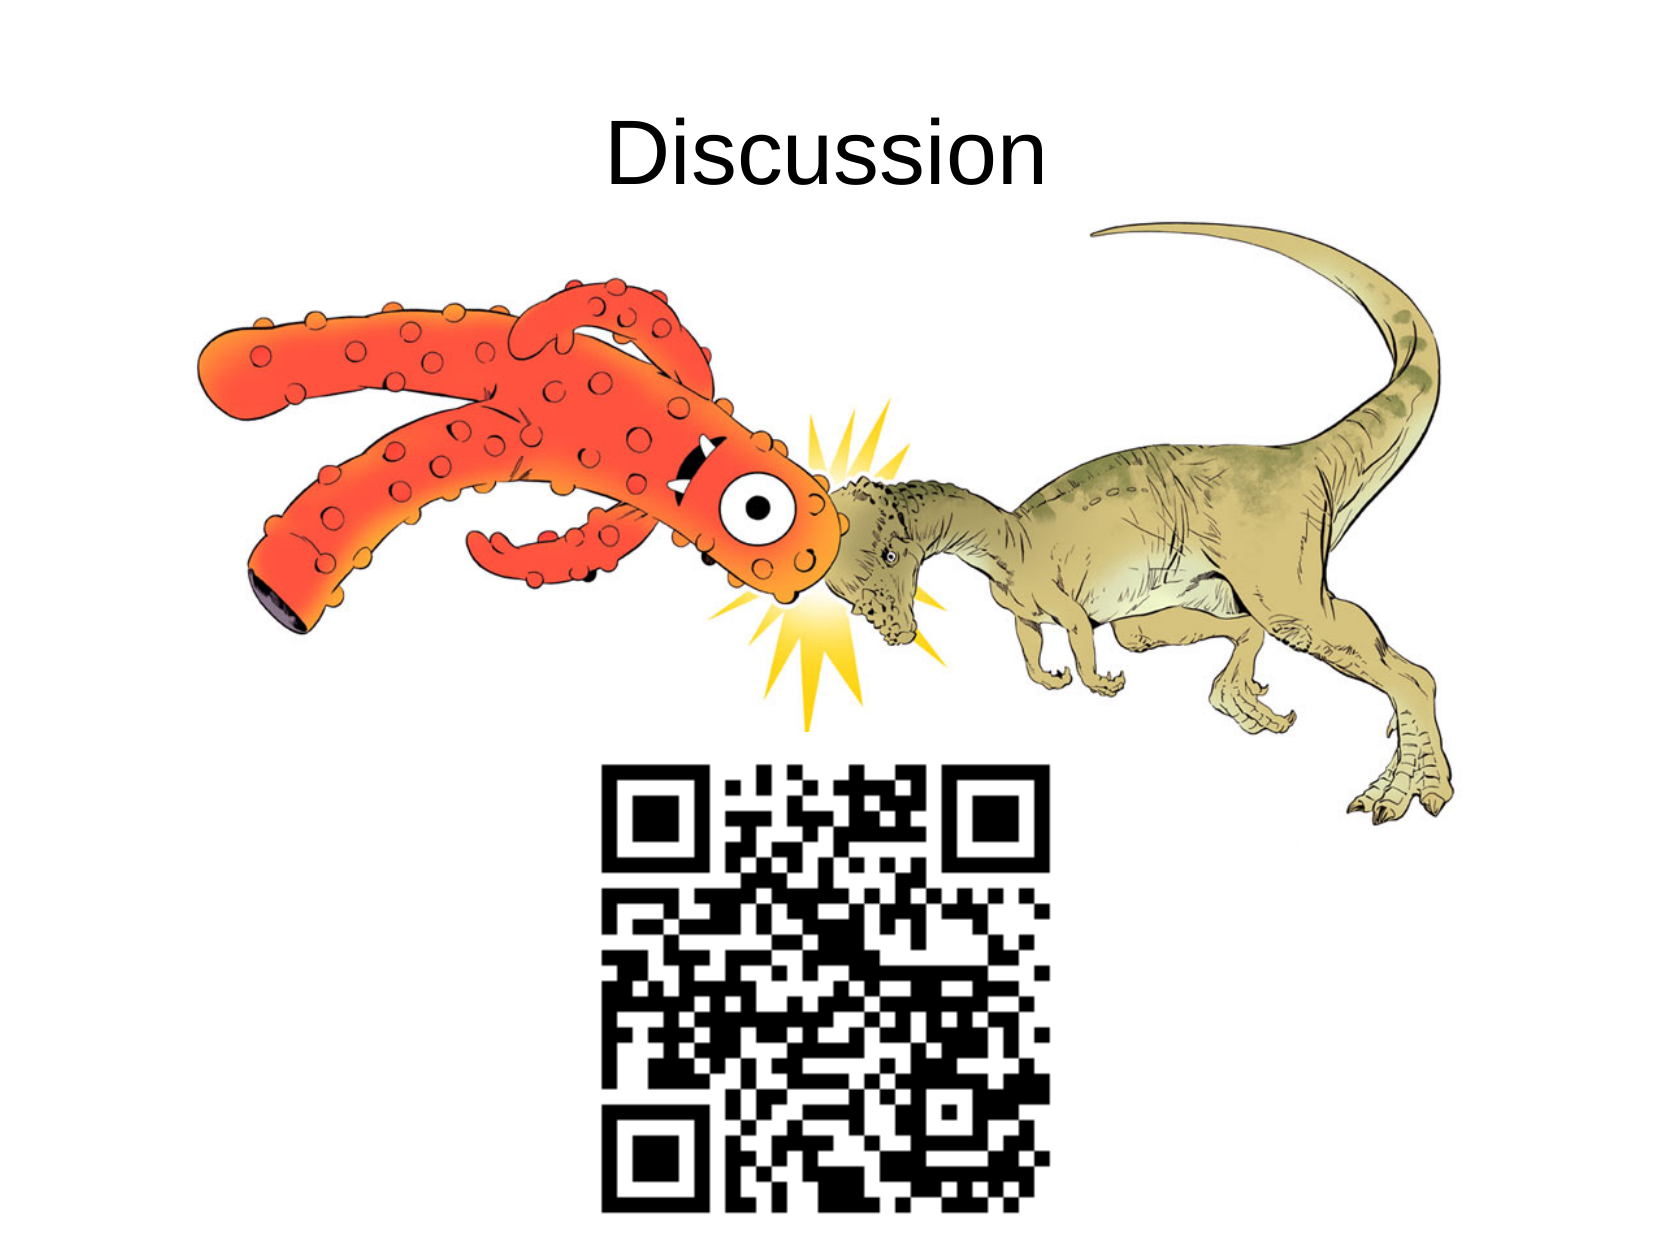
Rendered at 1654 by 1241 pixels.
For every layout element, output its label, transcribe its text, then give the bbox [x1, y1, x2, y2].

title Discussion [82, 49, 1571, 257]
picture [183, 257, 1483, 1241]
